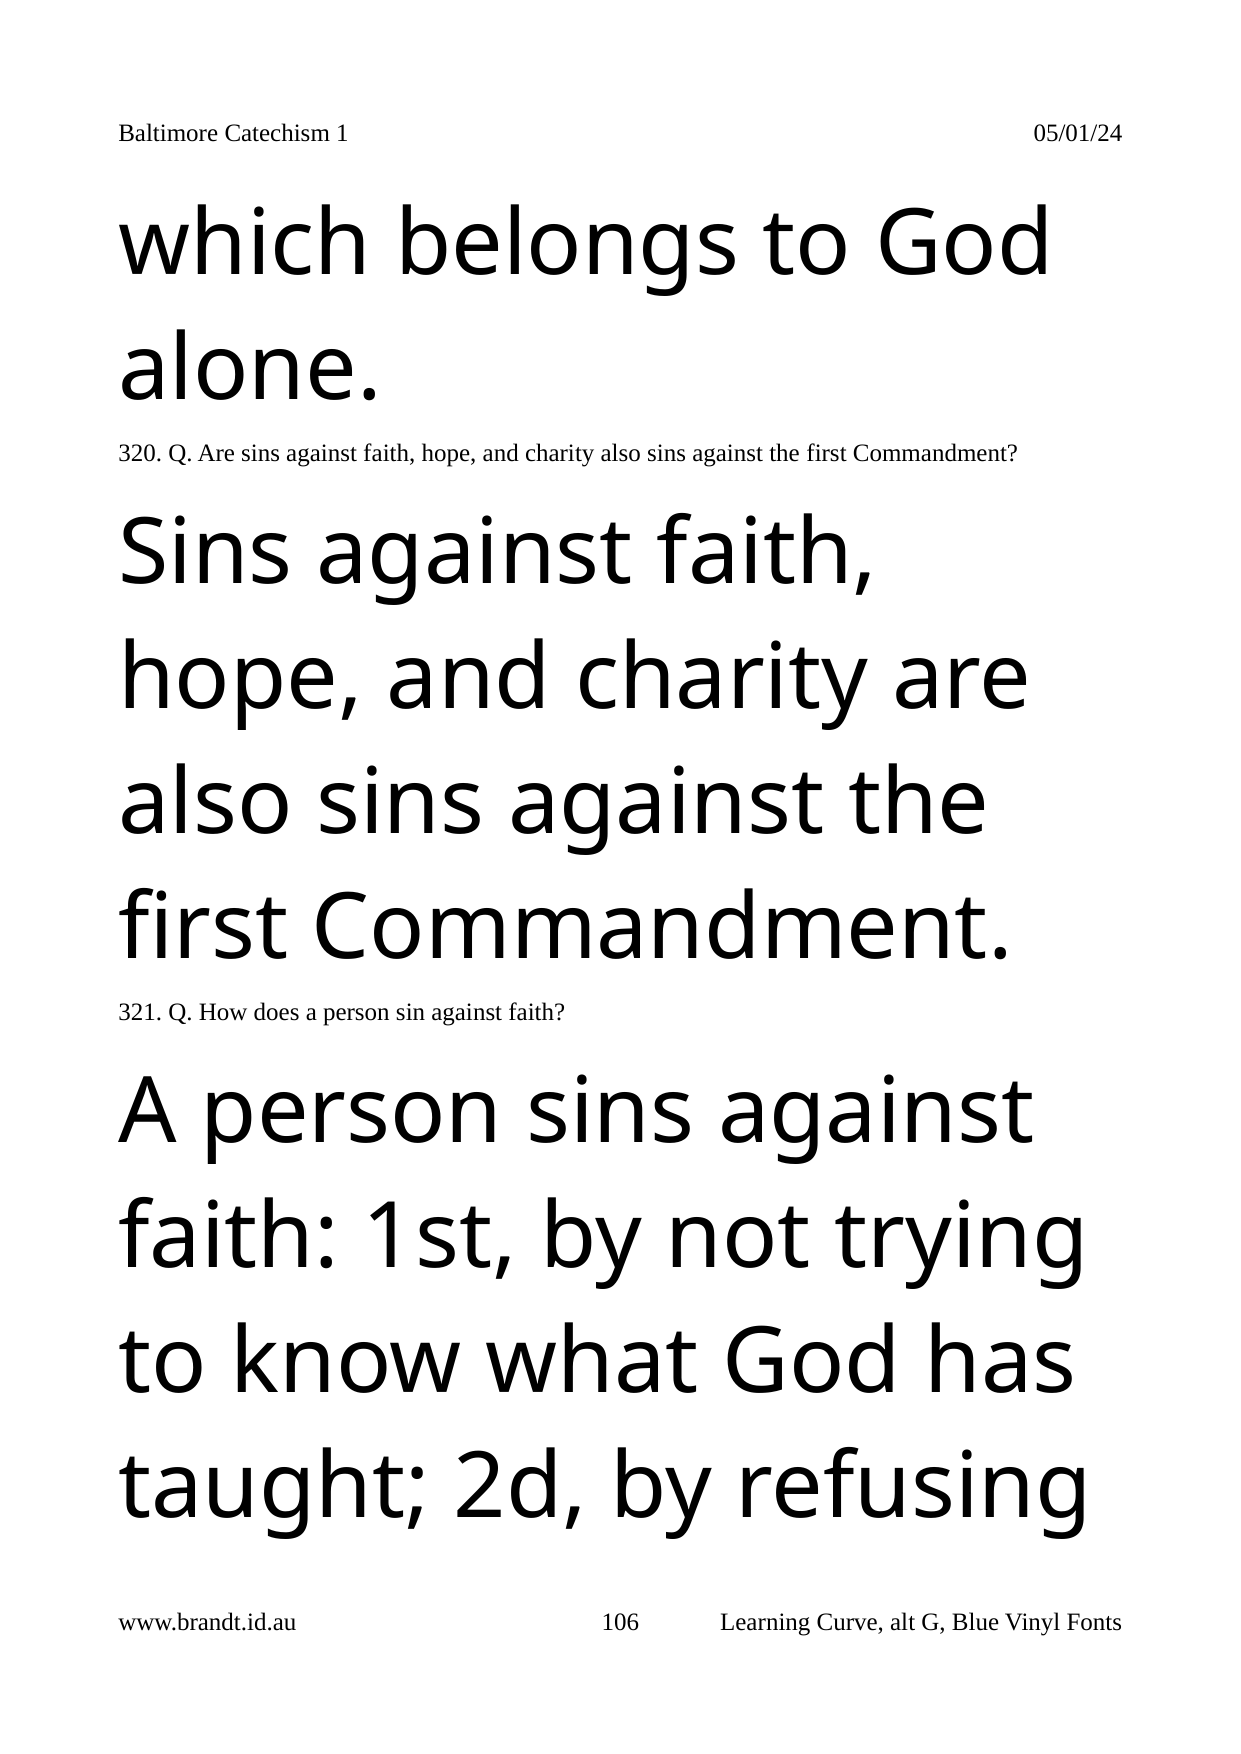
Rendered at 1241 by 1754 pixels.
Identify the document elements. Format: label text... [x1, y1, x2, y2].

text which belongs to God alone. [118, 176, 1122, 426]
text 320. Q. Are sins against faith, hope, and charity also sins against the first Commandment? [118, 438, 1122, 467]
text 321. Q. How does a person sin against faith? [118, 997, 1122, 1026]
text A person sins against faith: 1st, by not trying to know what God has taught; 2d, by refusing [118, 1044, 1122, 1544]
text Sins against faith, hope, and charity are also sins against the first Commandment. [118, 486, 1122, 985]
